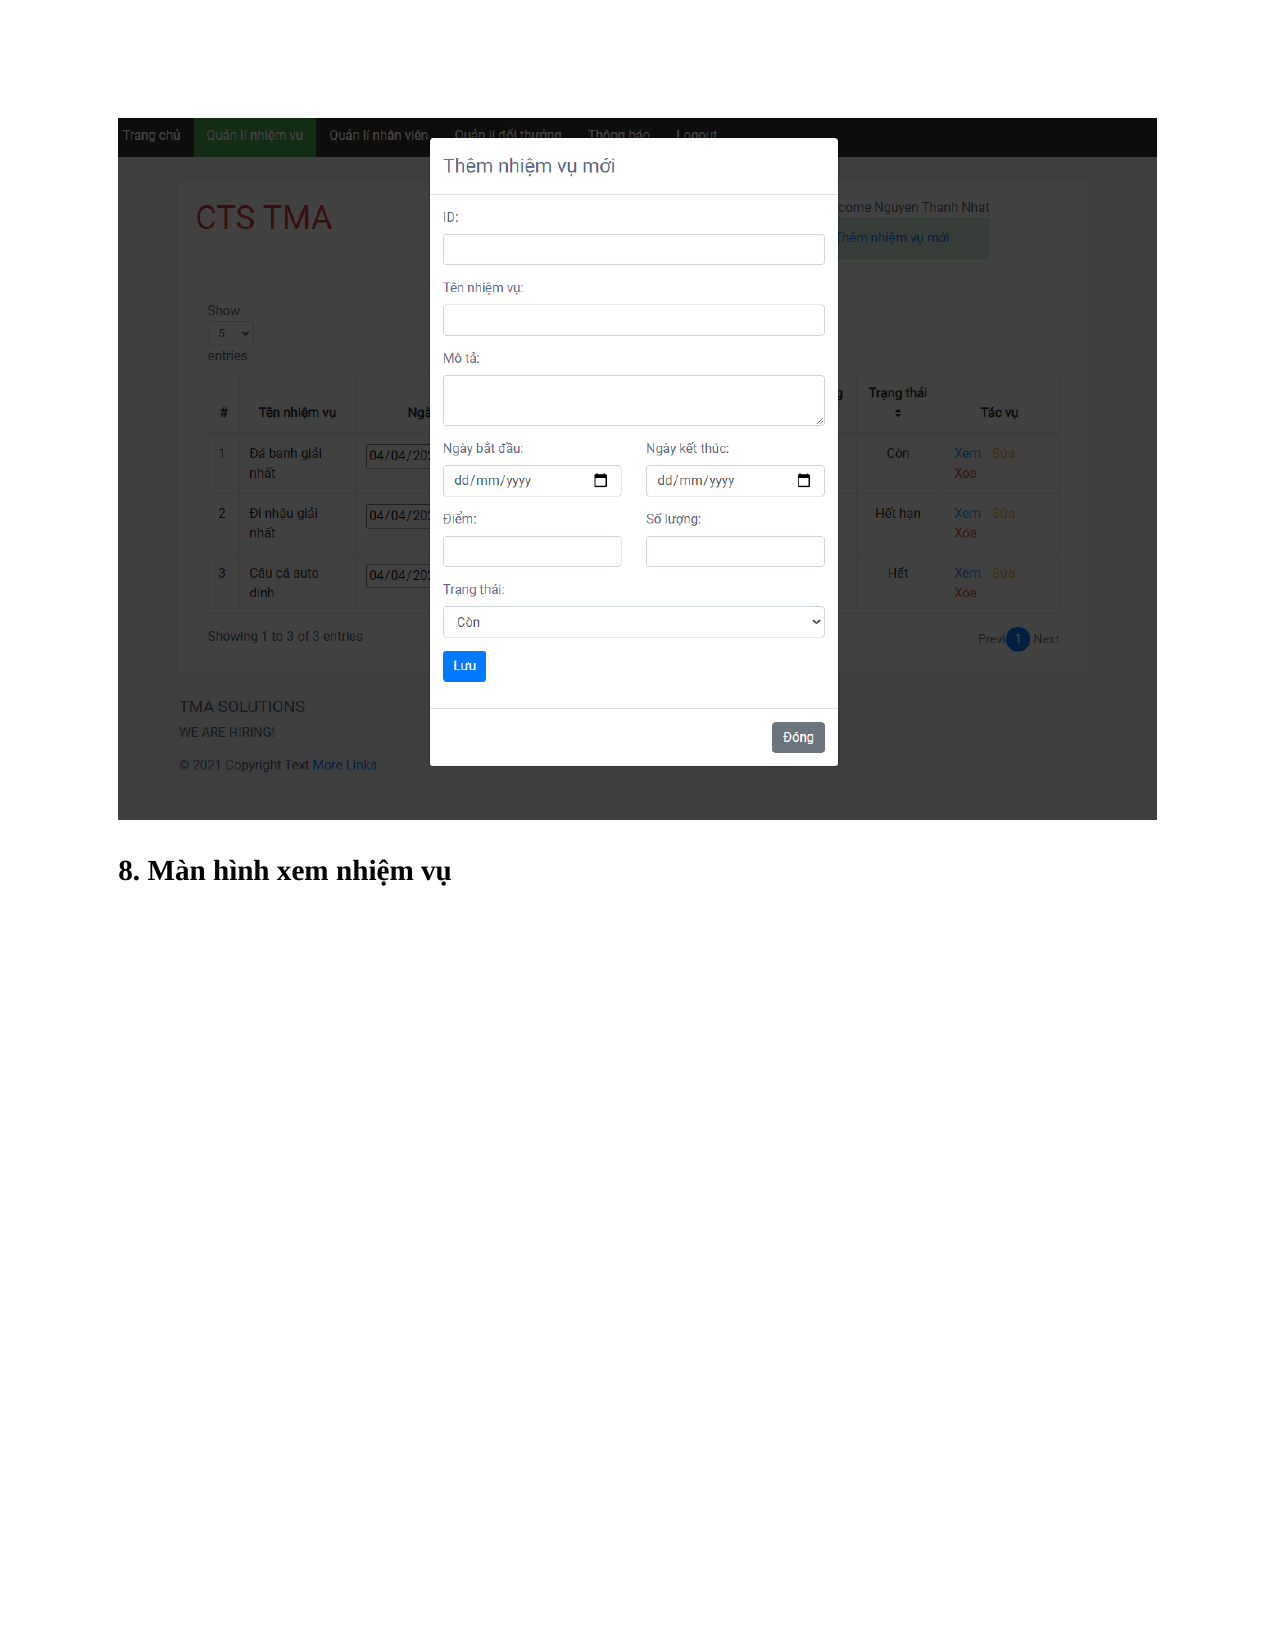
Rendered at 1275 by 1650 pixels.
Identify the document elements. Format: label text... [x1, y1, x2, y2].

picture [118, 118, 1157, 820]
text 8. Màn hình xem nhiệm vụ [118, 853, 1157, 886]
